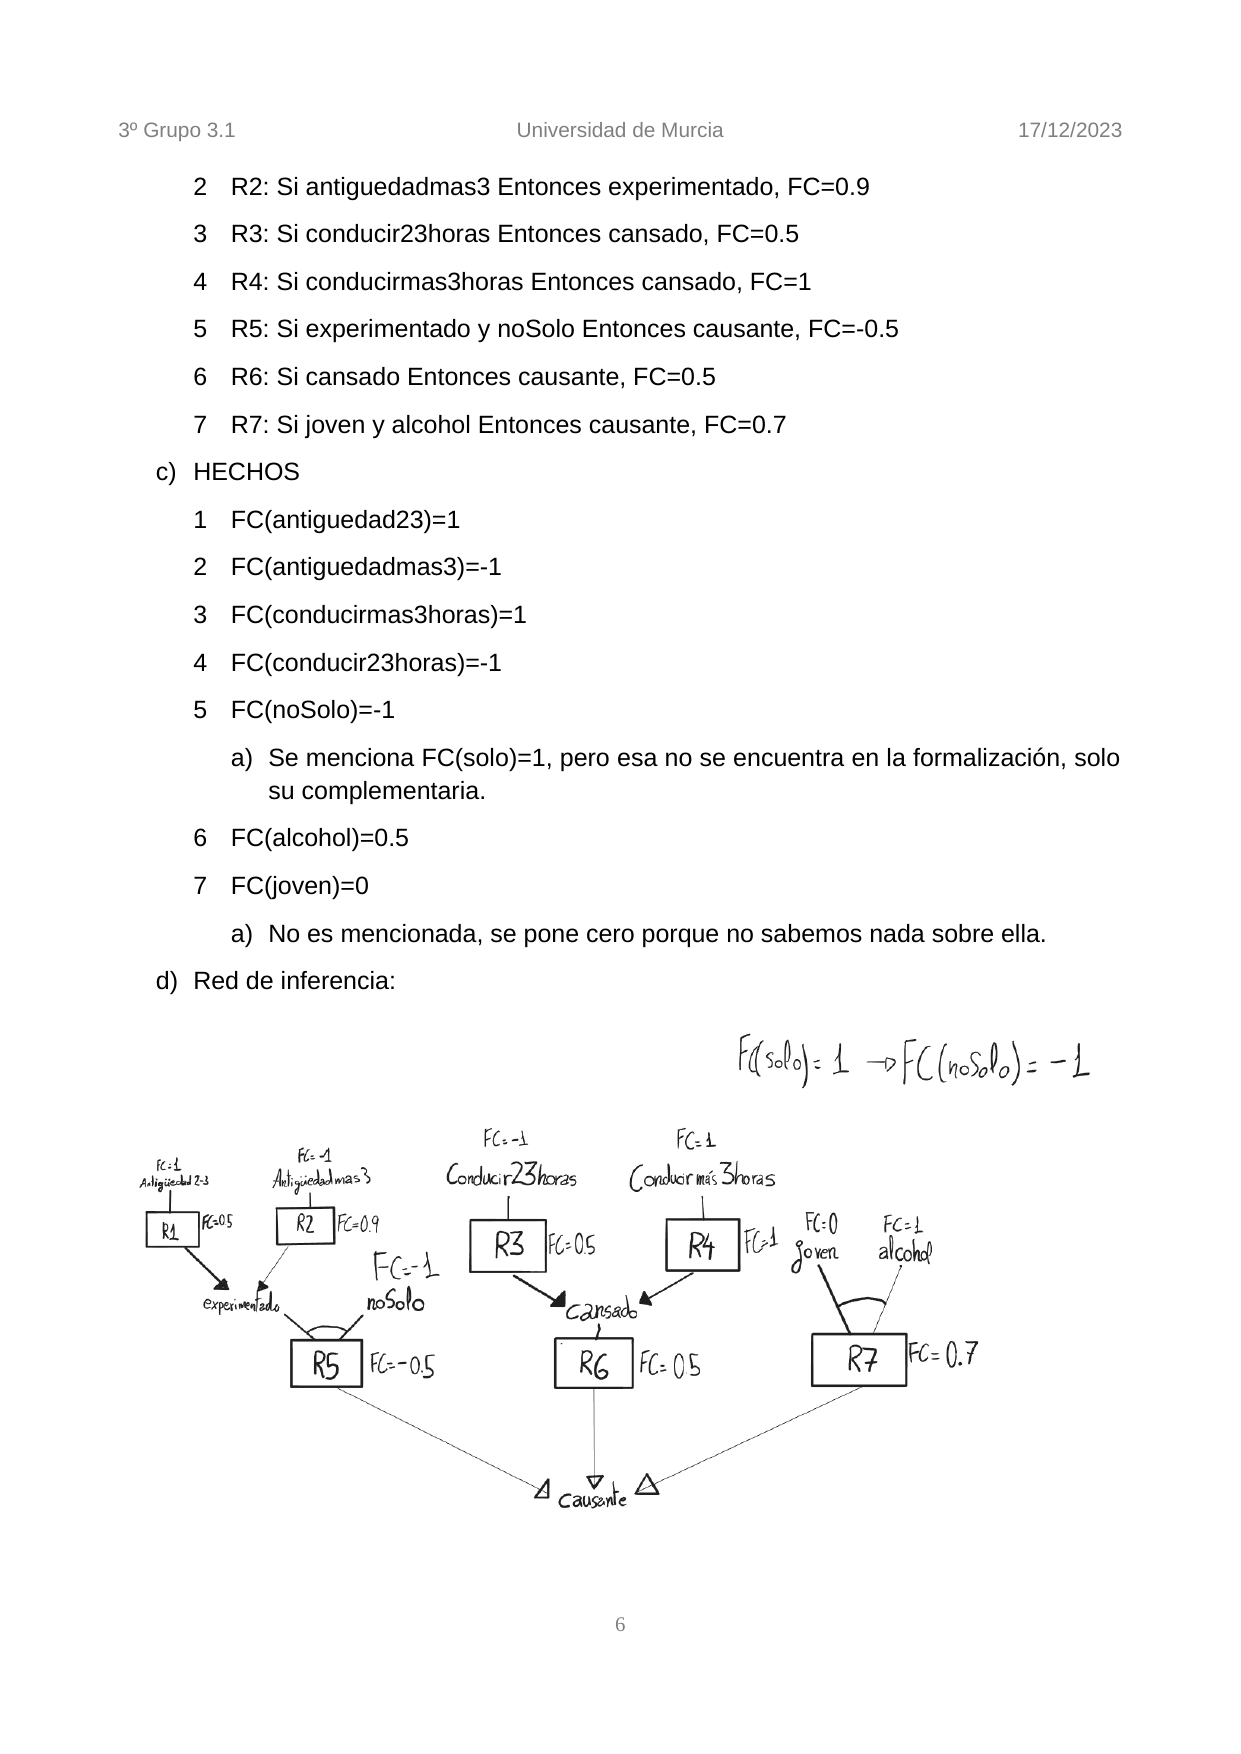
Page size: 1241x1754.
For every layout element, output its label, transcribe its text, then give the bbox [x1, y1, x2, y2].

list R6: Si cansado Entonces causante, FC=0.5 [193, 362, 1122, 391]
list Se menciona FC(solo)=1, pero esa no se encuentra en la formalización, solo su complementaria. [231, 743, 1122, 804]
list FC(antiguedadmas3)=-1 [193, 552, 1122, 581]
list FC(joven)=0 [193, 871, 1122, 900]
list R7: Si joven y alcohol Entonces causante, FC=0.7 [193, 409, 1122, 438]
picture [118, 1013, 1109, 1529]
list FC(noSolo)=-1 [193, 695, 1122, 724]
list No es mencionada, se pone cero porque no sabemos nada sobre ella. [231, 919, 1122, 947]
list R3: Si conducir23horas Entonces cansado, FC=0.5 [193, 219, 1122, 248]
list FC(conducir23horas)=-1 [193, 648, 1122, 676]
list R4: Si conducirmas3horas Entonces cansado, FC=1 [193, 267, 1122, 296]
list R5: Si experimentado y noSolo Entonces causante, FC=-0.5 [193, 314, 1122, 343]
list FC(alcohol)=0.5 [193, 823, 1122, 852]
list Red de inferencia: [156, 966, 1122, 995]
list R2: Si antiguedadmas3 Entonces experimentado, FC=0.9 [193, 172, 1122, 200]
list HECHOS [156, 457, 1122, 486]
list FC(conducirmas3horas)=1 [193, 600, 1122, 629]
list FC(antiguedad23)=1 [193, 505, 1122, 533]
